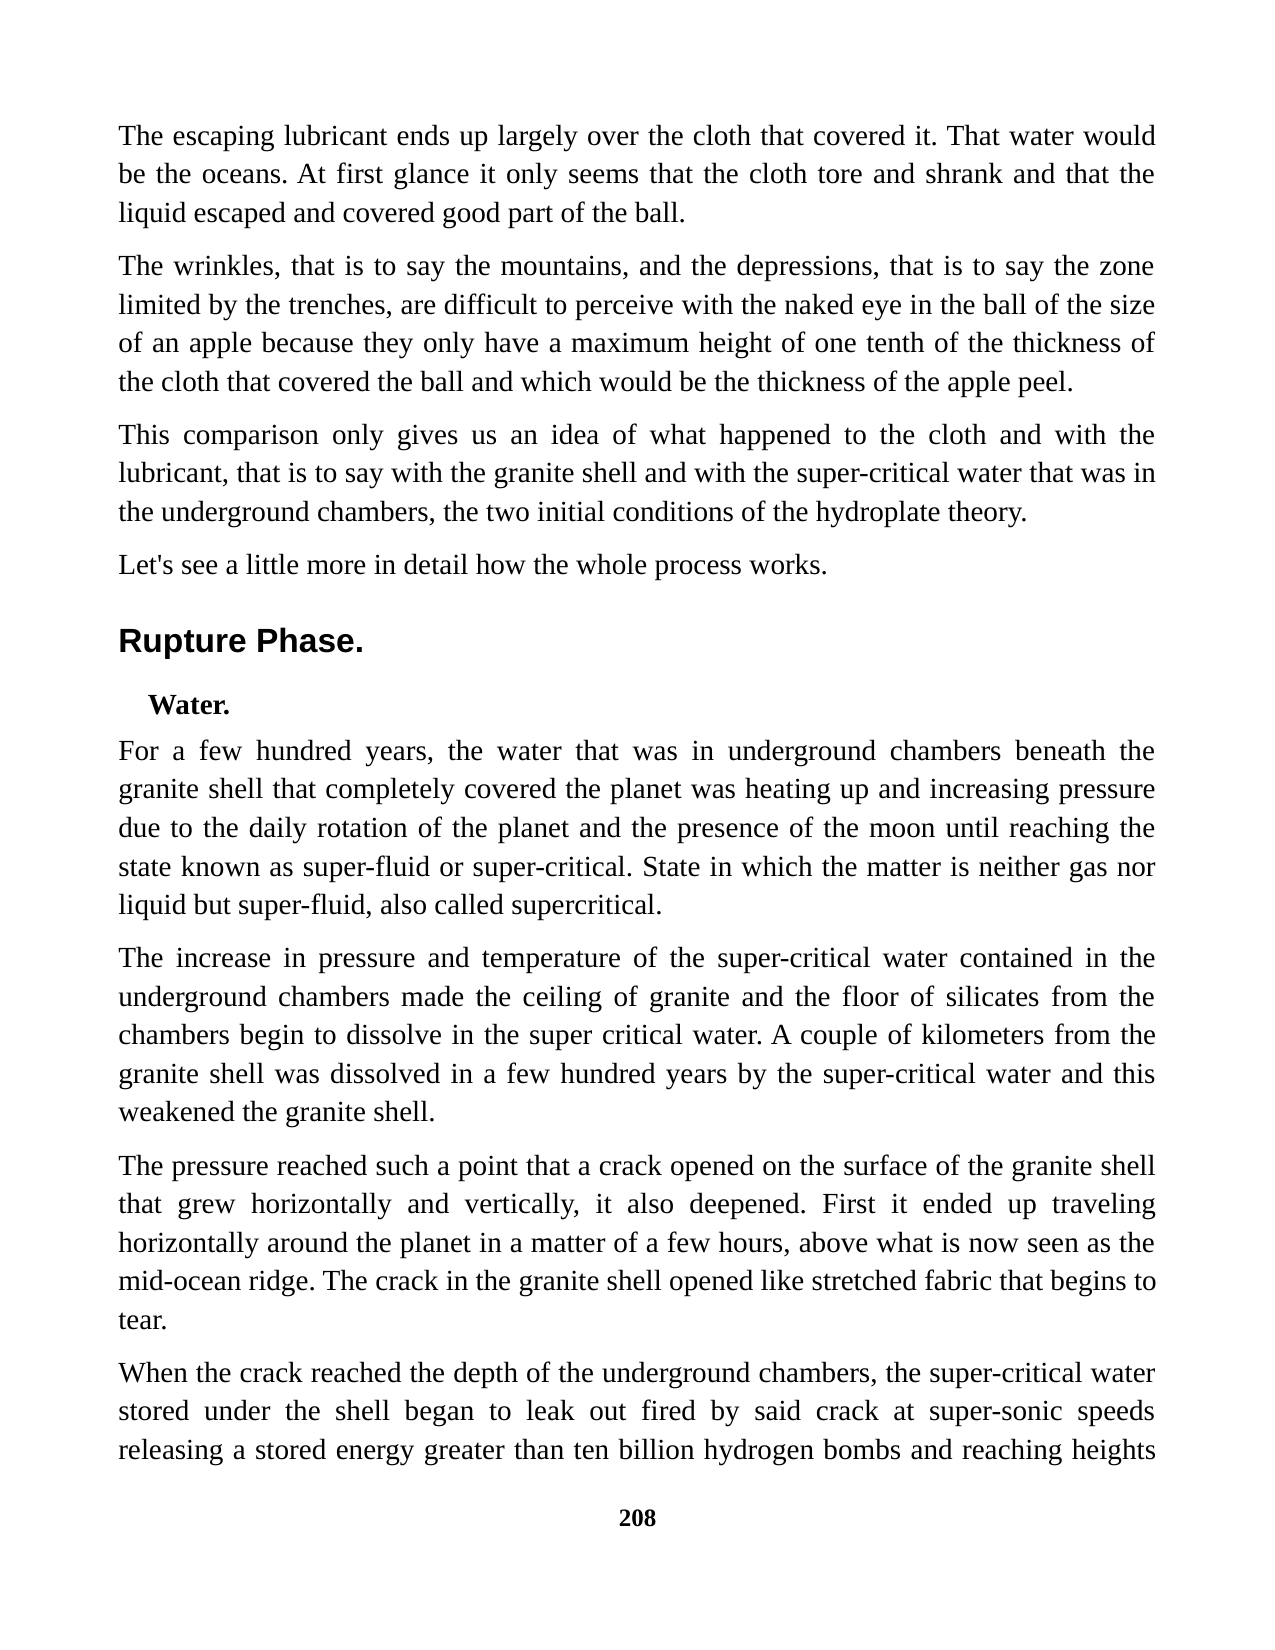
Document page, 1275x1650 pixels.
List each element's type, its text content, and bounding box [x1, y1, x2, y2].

subtitle Water. [148, 687, 1157, 721]
text The increase in pressure and temperature of the super-critical water contained in the underground chambers made the ceiling of granite and the floor of silicates from the chambers begin to dissolve in the super critical water. A couple of kilometers from the granite shell was dissolved in a few hundred years by the super-critical water and this weakened the granite shell. [118, 940, 1157, 1128]
text When the crack reached the depth of the underground chambers, the super-critical water stored under the shell began to leak out fired by said crack at super-sonic speeds releasing a stored energy greater than ten billion hydrogen bombs and reaching heights [118, 1355, 1157, 1466]
text The pressure reached such a point that a crack opened on the surface of the granite shell that grew horizontally and vertically, it also deepened. First it ended up traveling horizontally around the planet in a matter of a few hours, above what is now seen as the mid-ocean ridge. The crack in the granite shell opened like stretched fabric that begins to tear. [118, 1148, 1157, 1335]
text Let's see a little more in detail how the whole process works. [118, 547, 1157, 581]
text The escaping lubricant ends up largely over the cloth that covered it. That water would be the oceans. At first glance it only seems that the cloth tore and shrank and that the liquid escaped and covered good part of the ball. [118, 118, 1157, 229]
text For a few hundred years, the water that was in underground chambers beneath the granite shell that completely covered the planet was heating up and increasing pressure due to the daily rotation of the planet and the presence of the moon until reaching the state known as super-fluid or super-critical. State in which the matter is neither gas nor liquid but super-fluid, also called supercritical. [118, 733, 1157, 921]
subtitle Rupture Phase. [118, 621, 1157, 660]
text The wrinkles, that is to say the mountains, and the depressions, that is to say the zone limited by the trenches, are difficult to perceive with the naked eye in the ball of the size of an apple because they only have a maximum height of one tenth of the thickness of the cloth that covered the ball and which would be the thickness of the apple peel. [118, 248, 1157, 397]
text This comparison only gives us an idea of what happened to the cloth and with the lubricant, that is to say with the granite shell and with the super-critical water that was in the underground chambers, the two initial conditions of the hydroplate theory. [118, 417, 1157, 528]
